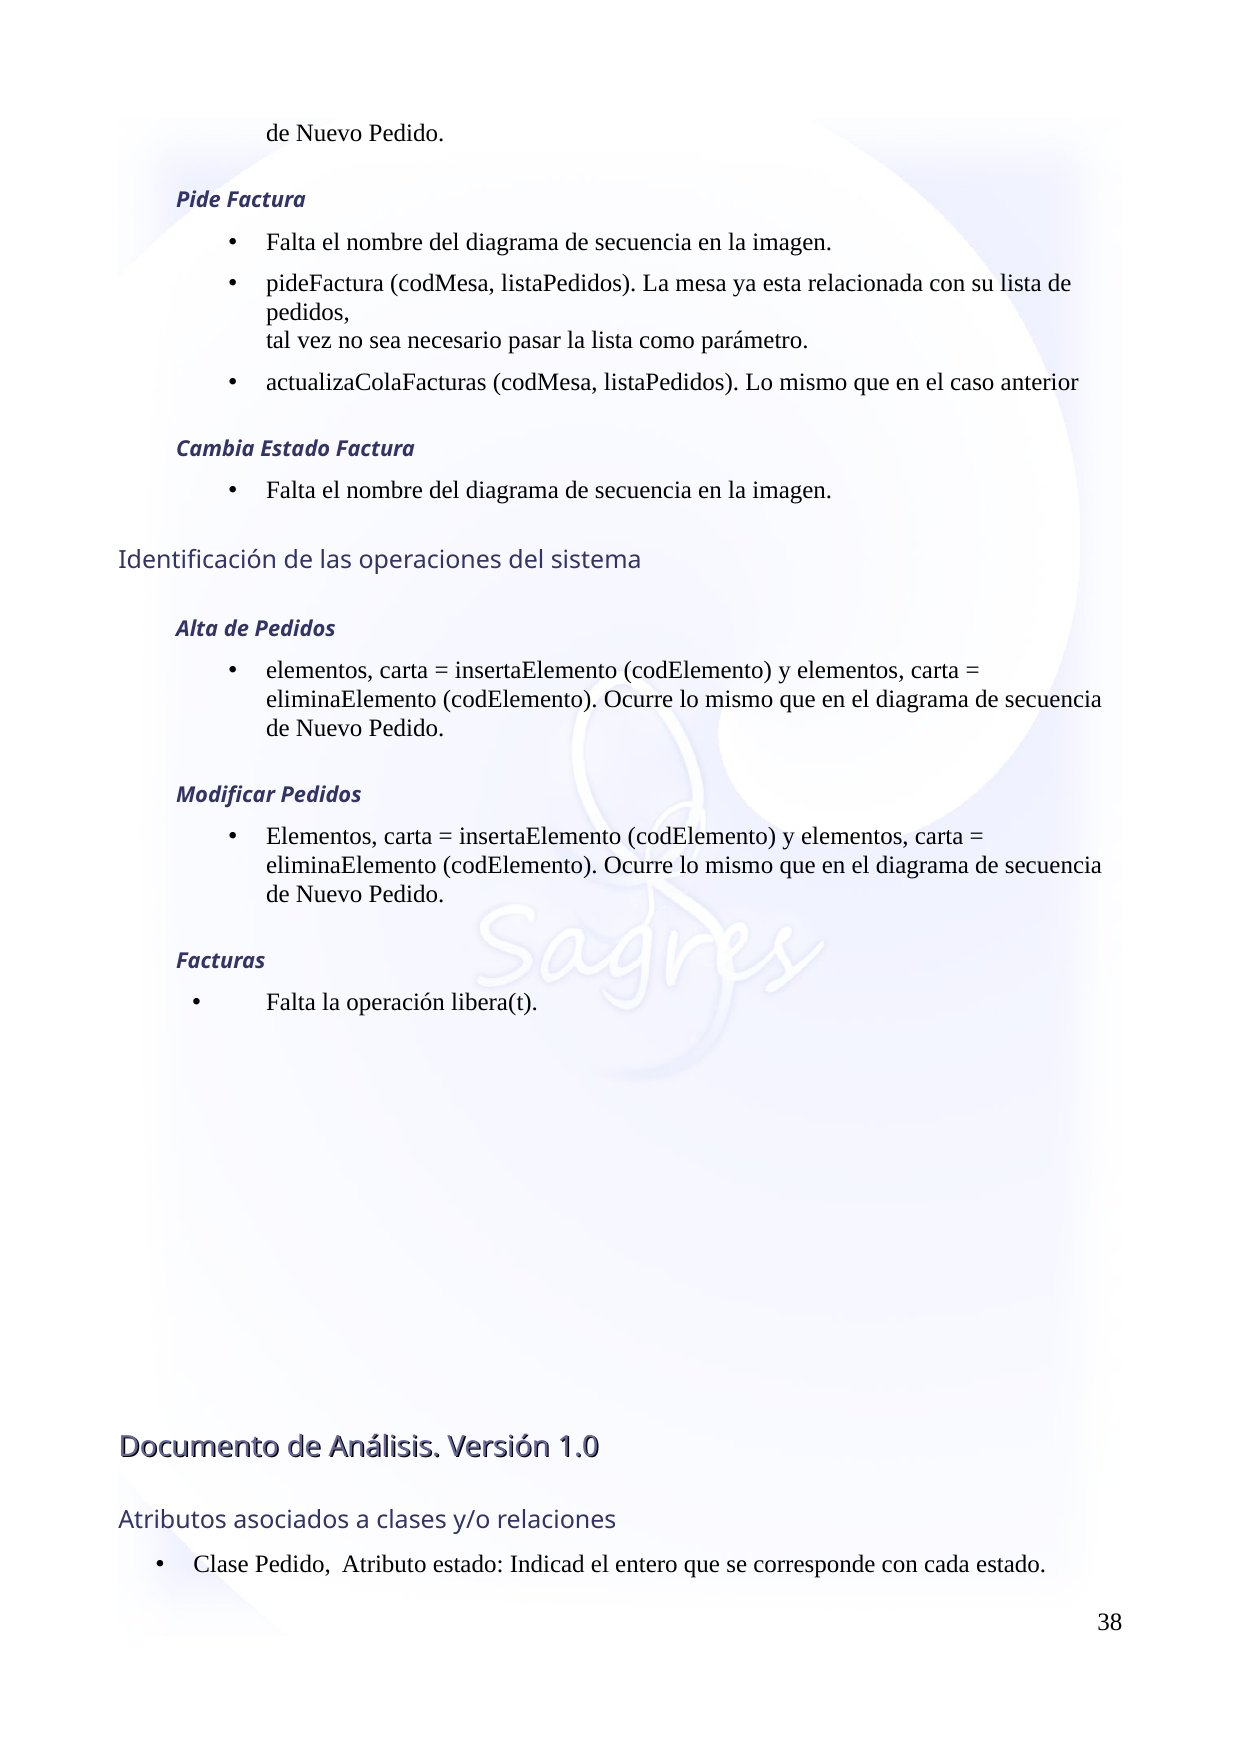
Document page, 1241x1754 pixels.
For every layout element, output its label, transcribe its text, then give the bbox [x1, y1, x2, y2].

list Falta el nombre del diagrama de secuencia en la imagen. [228, 227, 1122, 255]
subtitle Cambia Estado Factura [176, 433, 1122, 463]
list Falta la operación libera(t). [192, 987, 1122, 1016]
subtitle Facturas [176, 945, 1122, 975]
subtitle Alta de Pedidos [176, 613, 1122, 643]
list Elementos, carta = insertaElemento (codElemento) y elementos, carta = eliminaElemento (codElemento). Ocurre lo mismo que en el diagrama de secuencia de Nuevo Pedido. [228, 821, 1122, 908]
list de Nuevo Pedido. [228, 118, 1122, 147]
subtitle Modificar Pedidos [176, 779, 1122, 809]
picture [118, 118, 1122, 541]
list pideFactura (codMesa, listaPedidos). La mesa ya esta relacionada con su lista de pedidos, tal vez no sea necesario pasar la lista como parámetro. [228, 268, 1122, 354]
list Falta el nombre del diagrama de secuencia en la imagen. [228, 475, 1122, 504]
picture [118, 1464, 1122, 1502]
list Clase Pedido, Atributo estado: Indicad el entero que se corresponde con cada estado. [156, 1549, 1122, 1577]
list actualizaColaFacturas (codMesa, listaPedidos). Lo mismo que en el caso anterior [228, 367, 1122, 395]
subtitle Pide Factura [176, 184, 1122, 214]
picture [118, 576, 1122, 1425]
subtitle Atributos asociados a clases y/o relaciones [118, 1502, 1122, 1536]
picture [118, 1536, 1122, 1636]
subtitle Identificación de las operaciones del sistema [118, 541, 1122, 576]
subtitle Documento de Análisis. Versión 1.0 [118, 1425, 1122, 1464]
list elementos, carta = insertaElemento (codElemento) y elementos, carta = eliminaElemento (codElemento). Ocurre lo mismo que en el diagrama de secuencia de Nuevo Pedido. [228, 655, 1122, 742]
